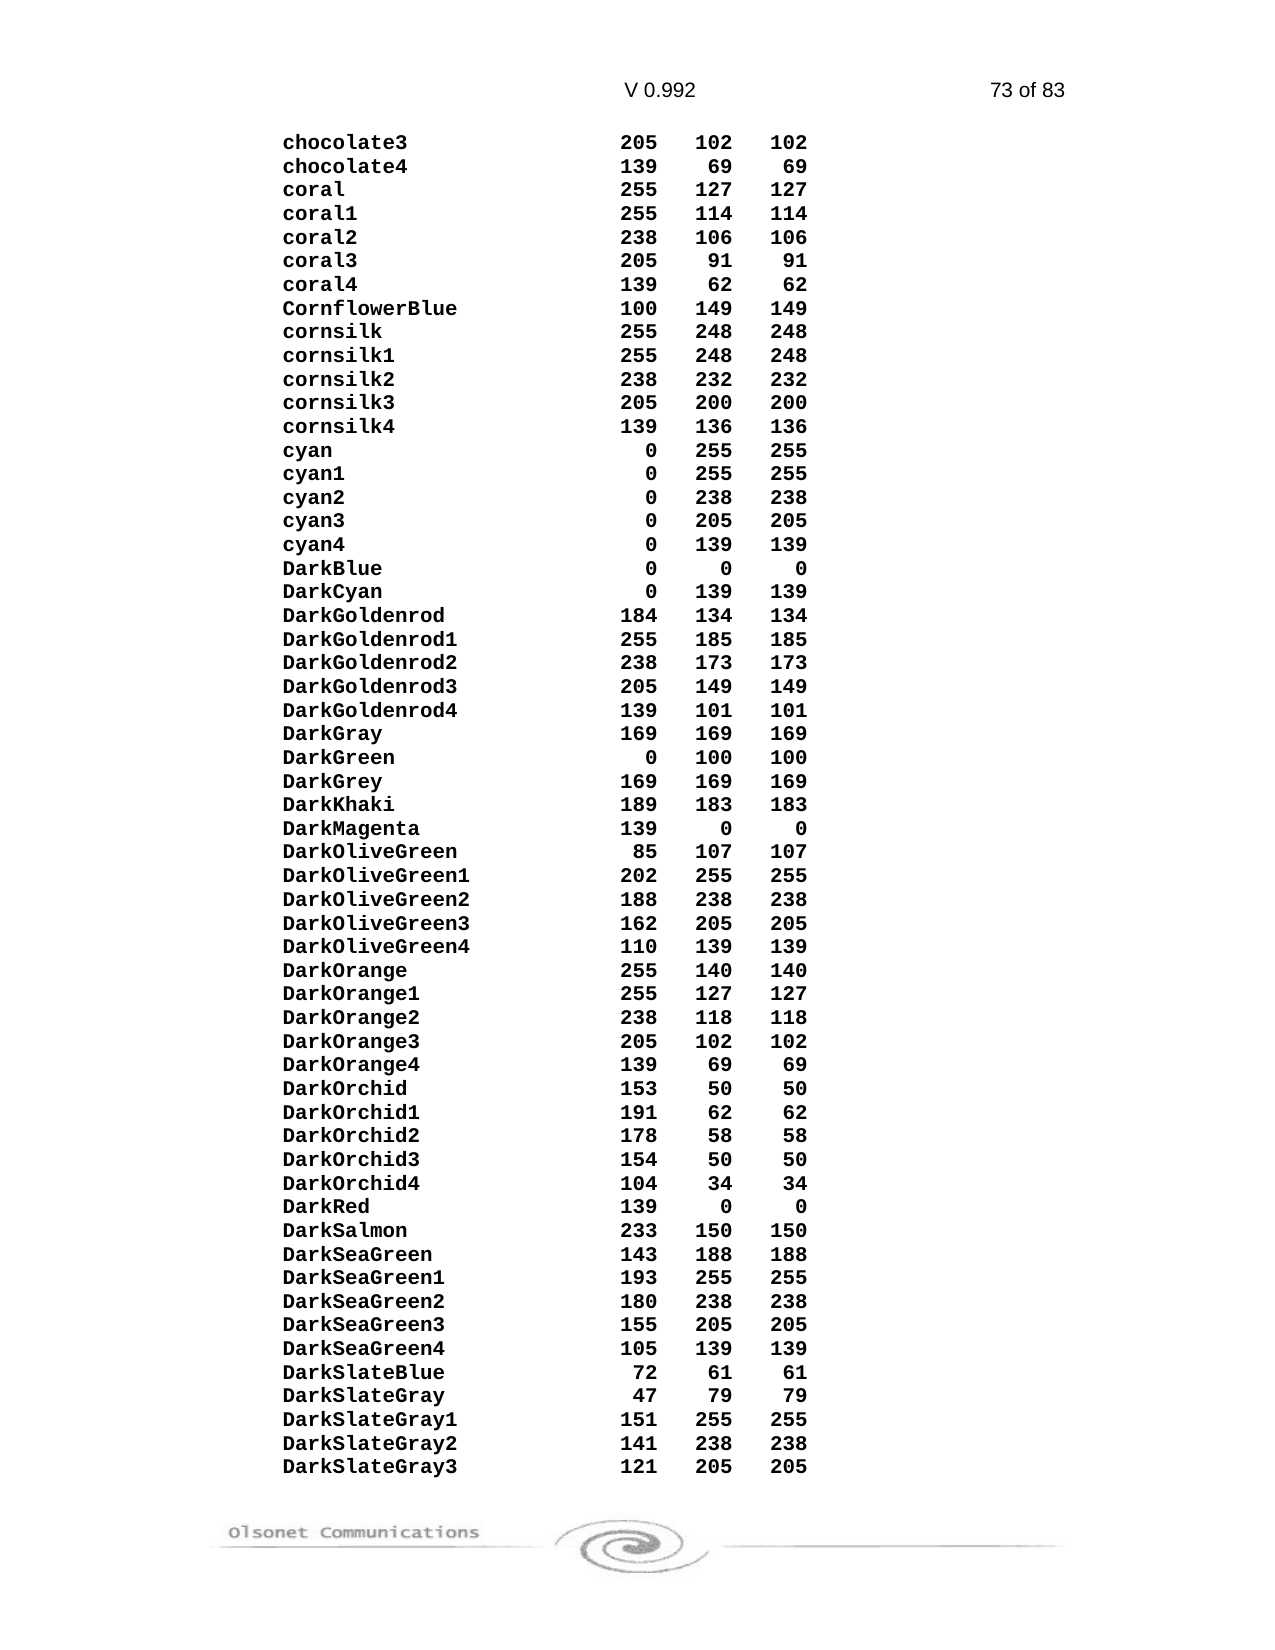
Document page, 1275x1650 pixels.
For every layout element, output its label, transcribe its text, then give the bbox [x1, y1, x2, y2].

text DarkOrchid 153 50 50 [282, 1078, 1065, 1102]
text DarkSlateGray2 141 238 238 [282, 1433, 1065, 1456]
text chocolate3 205 102 102 [282, 132, 1065, 156]
text DarkSlateGray 47 79 79 [282, 1385, 1065, 1409]
text DarkGoldenrod3 205 149 149 [282, 676, 1065, 700]
text DarkKhaki 189 183 183 [282, 794, 1065, 818]
text coral4 139 62 62 [282, 274, 1065, 298]
text DarkOrchid2 178 58 58 [282, 1125, 1065, 1149]
text cyan4 0 139 139 [282, 534, 1065, 558]
text DarkOrchid3 154 50 50 [282, 1149, 1065, 1173]
text cyan2 0 238 238 [282, 487, 1065, 511]
text DarkOrchid1 191 62 62 [282, 1102, 1065, 1125]
text chocolate4 139 69 69 [282, 156, 1065, 179]
text cornsilk3 205 200 200 [282, 392, 1065, 416]
text coral 255 127 127 [282, 179, 1065, 203]
text DarkMagenta 139 0 0 [282, 818, 1065, 842]
text DarkOliveGreen3 162 205 205 [282, 912, 1065, 936]
text DarkSeaGreen1 193 255 255 [282, 1267, 1065, 1291]
picture [210, 1504, 1065, 1596]
text DarkSlateBlue 72 61 61 [282, 1362, 1065, 1385]
text DarkCyan 0 139 139 [282, 581, 1065, 605]
text DarkSalmon 233 150 150 [282, 1220, 1065, 1243]
text DarkRed 139 0 0 [282, 1196, 1065, 1220]
text CornflowerBlue 100 149 149 [282, 298, 1065, 321]
text DarkGrey 169 169 169 [282, 771, 1065, 794]
text DarkSlateGray1 151 255 255 [282, 1409, 1065, 1433]
text DarkOliveGreen4 110 139 139 [282, 936, 1065, 960]
text cornsilk2 238 232 232 [282, 369, 1065, 392]
text cyan3 0 205 205 [282, 511, 1065, 534]
text DarkOliveGreen2 188 238 238 [282, 889, 1065, 912]
text cornsilk1 255 248 248 [282, 345, 1065, 369]
text DarkSeaGreen3 155 205 205 [282, 1314, 1065, 1338]
text DarkGoldenrod4 139 101 101 [282, 700, 1065, 723]
text DarkGoldenrod 184 134 134 [282, 605, 1065, 629]
text DarkOrange4 139 69 69 [282, 1054, 1065, 1078]
text cyan1 0 255 255 [282, 463, 1065, 487]
text coral1 255 114 114 [282, 203, 1065, 227]
text DarkOrange 255 140 140 [282, 960, 1065, 983]
text DarkSeaGreen 143 188 188 [282, 1243, 1065, 1267]
text DarkOrchid4 104 34 34 [282, 1173, 1065, 1196]
text cyan 0 255 255 [282, 439, 1065, 463]
text DarkGreen 0 100 100 [282, 747, 1065, 771]
text DarkBlue 0 0 0 [282, 558, 1065, 581]
text DarkOrange1 255 127 127 [282, 983, 1065, 1007]
text cornsilk4 139 136 136 [282, 416, 1065, 439]
text DarkOliveGreen1 202 255 255 [282, 865, 1065, 889]
text DarkOrange2 238 118 118 [282, 1007, 1065, 1031]
text coral3 205 91 91 [282, 250, 1065, 274]
text DarkOrange3 205 102 102 [282, 1031, 1065, 1054]
text DarkSlateGray3 121 205 205 [282, 1456, 1065, 1480]
text DarkSeaGreen2 180 238 238 [282, 1291, 1065, 1314]
text DarkOliveGreen 85 107 107 [282, 842, 1065, 865]
text cornsilk 255 248 248 [282, 321, 1065, 345]
text coral2 238 106 106 [282, 227, 1065, 250]
text DarkGray 169 169 169 [282, 723, 1065, 747]
text DarkSeaGreen4 105 139 139 [282, 1338, 1065, 1362]
text DarkGoldenrod1 255 185 185 [282, 629, 1065, 652]
text DarkGoldenrod2 238 173 173 [282, 652, 1065, 676]
